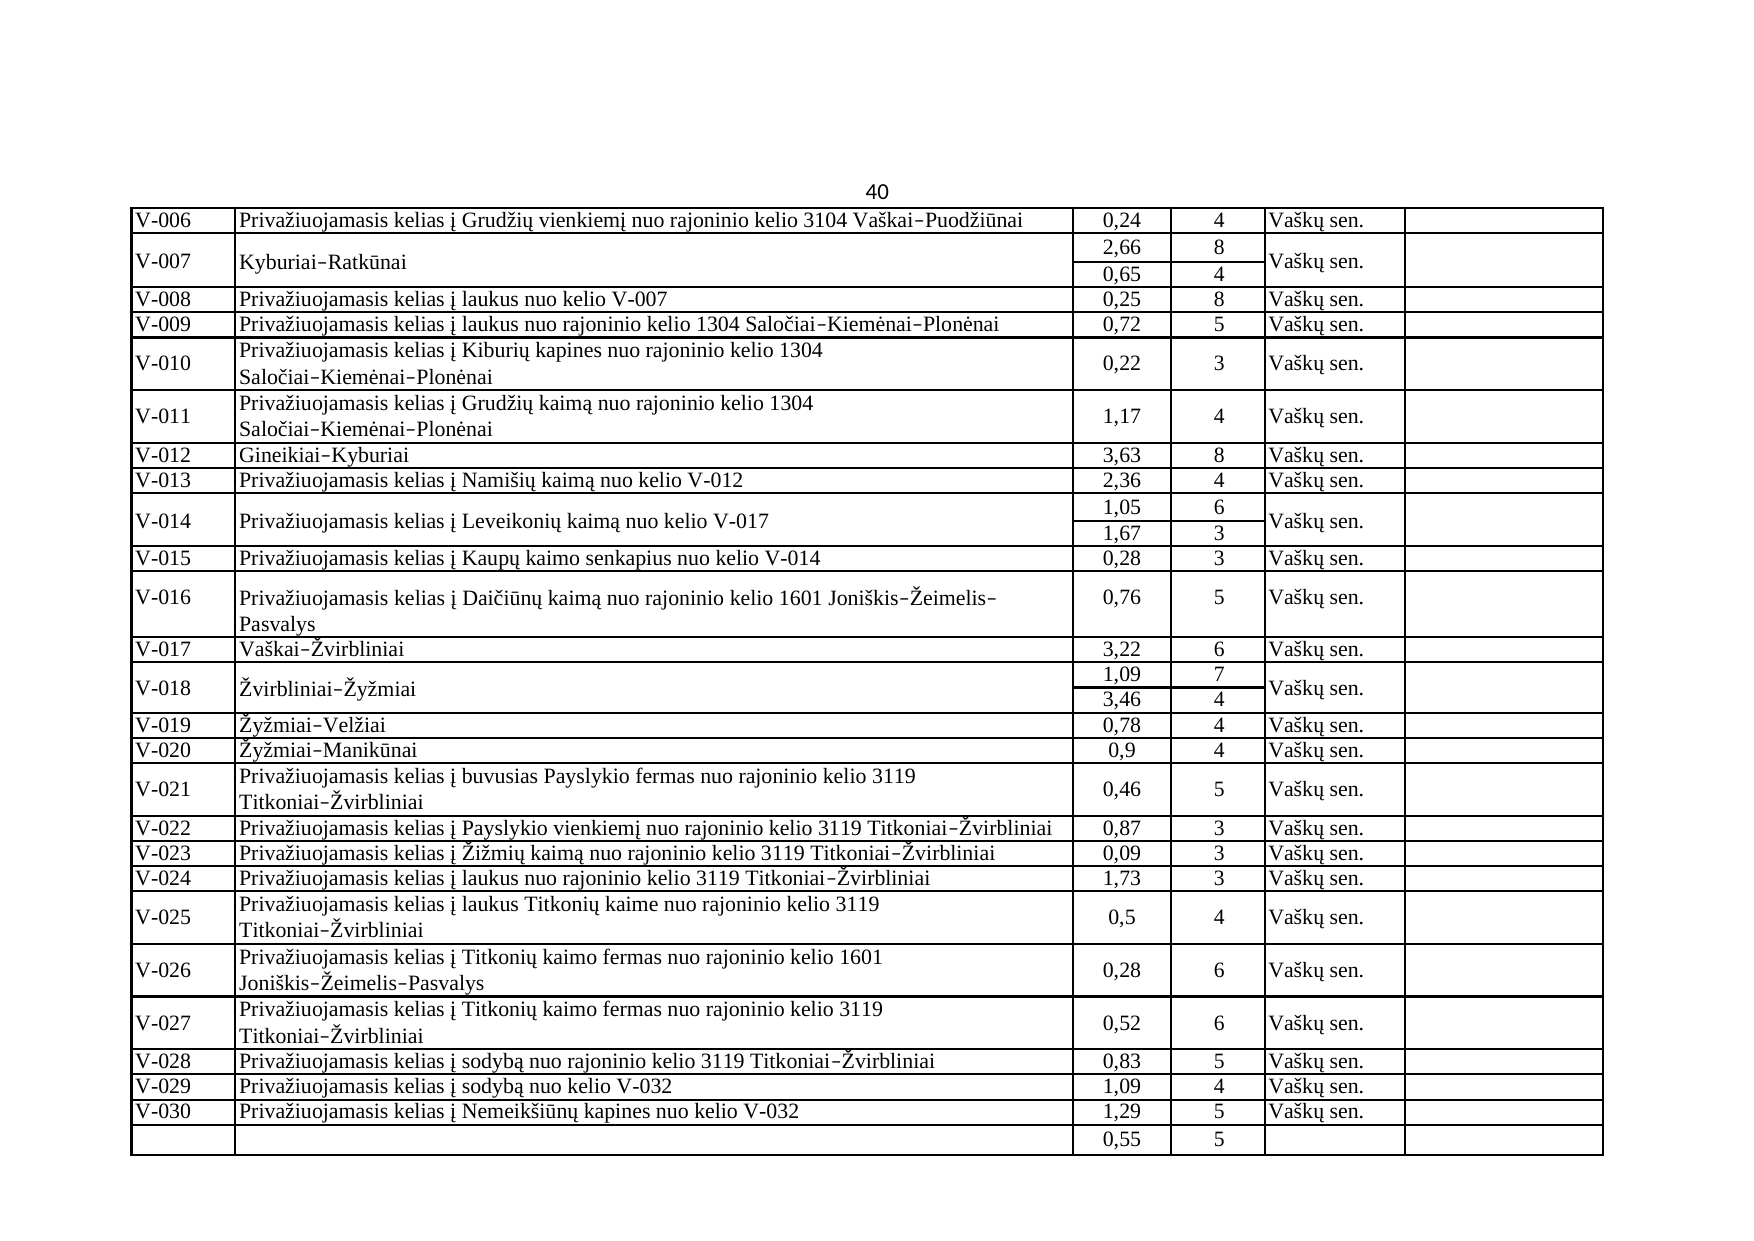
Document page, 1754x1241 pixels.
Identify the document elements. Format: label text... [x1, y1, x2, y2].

table_cell 8 [1172, 444, 1264, 467]
table_cell Privažiuojamasis kelias į laukus nuo rajoninio kelio 1304 Saločiai–Kiemėnai–Plonėnai [236, 313, 1072, 336]
table_cell V-021 [133, 764, 234, 814]
table_cell Žvirbliniai–Žyžmiai [236, 663, 1072, 712]
table_cell V-011 [133, 391, 234, 442]
table_cell [1406, 1126, 1602, 1154]
table_cell 0,76 [1074, 572, 1170, 636]
table_cell V-016 [133, 572, 234, 636]
table_cell 0,09 [1074, 842, 1170, 865]
table_cell 1,29 [1074, 1101, 1170, 1124]
table_cell V-029 [133, 1075, 234, 1098]
table_cell 6 [1172, 638, 1264, 661]
table_cell [1406, 572, 1602, 636]
table_cell Vaškų sen. [1266, 572, 1404, 636]
table_cell [1406, 714, 1602, 737]
table_cell 1,17 [1074, 391, 1170, 442]
table_cell [1406, 764, 1602, 814]
table_cell [1406, 469, 1602, 492]
table_cell Privažiuojamasis kelias į Grudžių vienkiemį nuo rajoninio kelio 3104 Vaškai–Puodžiūnai [236, 209, 1072, 232]
table_cell [1406, 892, 1602, 943]
table_cell 0,52 [1074, 998, 1170, 1048]
table_cell V-013 [133, 469, 234, 492]
table_cell Vaškų sen. [1266, 444, 1404, 467]
table_cell V-018 [133, 663, 234, 712]
table_cell Vaškų sen. [1266, 494, 1404, 545]
table_cell 0,9 [1074, 739, 1170, 762]
table_cell 4 [1172, 714, 1264, 737]
table_cell [1406, 945, 1602, 995]
table_cell 2,66 [1074, 234, 1170, 261]
table_cell 3 [1172, 842, 1264, 865]
table_cell Privažiuojamasis kelias į Kaupų kaimo senkapius nuo kelio V-014 [236, 547, 1072, 570]
table_cell Privažiuojamasis kelias į Leveikonių kaimą nuo kelio V-017 [236, 494, 1072, 545]
table_cell [1406, 339, 1602, 389]
table_cell Žyžmiai–Velžiai [236, 714, 1072, 737]
table_cell Vaškų sen. [1266, 234, 1404, 286]
table_cell [1406, 1075, 1602, 1098]
table_cell V-025 [133, 892, 234, 943]
table_cell Vaškų sen. [1266, 638, 1404, 661]
table_cell V-020 [133, 739, 234, 762]
table_cell [133, 1126, 234, 1154]
table_cell Vaškų sen. [1266, 313, 1404, 336]
table_cell 8 [1172, 288, 1264, 311]
table_cell Privažiuojamasis kelias į laukus Titkonių kaime nuo rajoninio kelio 3119 Titkoniai–Žvirbliniai [236, 892, 1072, 943]
table_cell 0,24 [1074, 209, 1170, 232]
table_cell V-008 [133, 288, 234, 311]
table_cell [1406, 867, 1602, 890]
table_cell Vaškų sen. [1266, 391, 1404, 442]
table_cell 3 [1172, 867, 1264, 890]
table_cell Privažiuojamasis kelias į Kiburių kapines nuo rajoninio kelio 1304 Saločiai–Kiemėnai–Plonėnai [236, 339, 1072, 389]
table_cell [1406, 209, 1602, 232]
table_cell Vaškų sen. [1266, 469, 1404, 492]
table_cell 1,67 [1074, 522, 1170, 545]
table_cell Vaškų sen. [1266, 288, 1404, 311]
table_cell Vaškų sen. [1266, 1101, 1404, 1124]
table_cell [1406, 313, 1602, 336]
table_cell 1,09 [1074, 663, 1170, 686]
table_cell V-012 [133, 444, 234, 467]
table_cell Vaškų sen. [1266, 209, 1404, 232]
table_cell V-022 [133, 817, 234, 840]
table_cell [1406, 288, 1602, 311]
table_cell 0,83 [1074, 1050, 1170, 1073]
table_cell V-007 [133, 234, 234, 286]
table_cell Vaškų sen. [1266, 764, 1404, 814]
table_cell Privažiuojamasis kelias į sodybą nuo rajoninio kelio 3119 Titkoniai–Žvirbliniai [236, 1050, 1072, 1073]
table_cell 0,5 [1074, 892, 1170, 943]
table_cell Privažiuojamasis kelias į Daičiūnų kaimą nuo rajoninio kelio 1601 Joniškis–Žeimelis–Pasvalys [236, 572, 1072, 636]
table_cell Kyburiai–Ratkūnai [236, 234, 1072, 286]
table_cell 0,22 [1074, 339, 1170, 389]
table_cell 3 [1172, 522, 1264, 545]
table_cell Privažiuojamasis kelias į Nemeikšiūnų kapines nuo kelio V-032 [236, 1101, 1072, 1124]
table_cell 3,46 [1074, 689, 1170, 712]
table_cell 2,36 [1074, 469, 1170, 492]
table_cell [1406, 998, 1602, 1048]
table_cell 3 [1172, 339, 1264, 389]
table_cell 4 [1172, 689, 1264, 712]
table_cell V-028 [133, 1050, 234, 1073]
table_cell 5 [1172, 1126, 1264, 1154]
table_cell [1266, 1126, 1404, 1154]
table_cell 4 [1172, 1075, 1264, 1098]
table_cell V-006 [133, 209, 234, 232]
table_cell 5 [1172, 1050, 1264, 1073]
table_cell Privažiuojamasis kelias į Titkonių kaimo fermas nuo rajoninio kelio 1601 Joniškis–Žeimelis–Pasvalys [236, 945, 1072, 995]
table_cell 7 [1172, 663, 1264, 686]
table_cell Privažiuojamasis kelias į Žižmių kaimą nuo rajoninio kelio 3119 Titkoniai–Žvirbliniai [236, 842, 1072, 865]
table_cell V-015 [133, 547, 234, 570]
table_cell 0,87 [1074, 817, 1170, 840]
table_cell Vaškų sen. [1266, 892, 1404, 943]
table_cell 1,05 [1074, 494, 1170, 519]
table_cell Privažiuojamasis kelias į sodybą nuo kelio V-032 [236, 1075, 1072, 1098]
table_cell V-024 [133, 867, 234, 890]
table_cell [1406, 842, 1602, 865]
table_cell 0,65 [1074, 263, 1170, 286]
table_cell 3 [1172, 817, 1264, 840]
table_cell Vaškų sen. [1266, 663, 1404, 712]
table_cell [1406, 1101, 1602, 1124]
table_cell V-023 [133, 842, 234, 865]
table_cell [236, 1126, 1072, 1154]
table_cell V-019 [133, 714, 234, 737]
table_cell V-027 [133, 998, 234, 1048]
table_cell Vaškai–Žvirbliniai [236, 638, 1072, 661]
table_cell 0,72 [1074, 313, 1170, 336]
table_cell Privažiuojamasis kelias į Namišių kaimą nuo kelio V-012 [236, 469, 1072, 492]
table_cell Privažiuojamasis kelias į Payslykio vienkiemį nuo rajoninio kelio 3119 Titkoniai–Žvirbliniai [236, 817, 1072, 840]
table_cell 0,28 [1074, 547, 1170, 570]
table_cell 1,09 [1074, 1075, 1170, 1098]
table_cell V-030 [133, 1101, 234, 1124]
table_cell 4 [1172, 391, 1264, 442]
table_cell 8 [1172, 234, 1264, 261]
table_cell Privažiuojamasis kelias į Titkonių kaimo fermas nuo rajoninio kelio 3119 Titkoniai–Žvirbliniai [236, 998, 1072, 1048]
table_cell 5 [1172, 313, 1264, 336]
table_cell V-026 [133, 945, 234, 995]
table_cell Vaškų sen. [1266, 739, 1404, 762]
table_cell [1406, 444, 1602, 467]
table_cell Vaškų sen. [1266, 1050, 1404, 1073]
table_cell [1406, 663, 1602, 712]
table_cell [1406, 638, 1602, 661]
table_cell Vaškų sen. [1266, 339, 1404, 389]
table_cell Vaškų sen. [1266, 842, 1404, 865]
table_cell 4 [1172, 469, 1264, 492]
table_cell Privažiuojamasis kelias į Grudžių kaimą nuo rajoninio kelio 1304 Saločiai–Kiemėnai–Plonėnai [236, 391, 1072, 442]
table_cell 3 [1172, 547, 1264, 570]
table_cell [1406, 547, 1602, 570]
table_cell 4 [1172, 263, 1264, 286]
table_cell Vaškų sen. [1266, 945, 1404, 995]
table_cell 4 [1172, 209, 1264, 232]
table_cell [1406, 234, 1602, 286]
table_cell 3,22 [1074, 638, 1170, 661]
table_cell V-017 [133, 638, 234, 661]
table_cell V-014 [133, 494, 234, 545]
table_cell Vaškų sen. [1266, 817, 1404, 840]
table_cell 0,55 [1074, 1126, 1170, 1154]
table_cell 0,28 [1074, 945, 1170, 995]
table_cell 0,78 [1074, 714, 1170, 737]
table_cell 5 [1172, 572, 1264, 636]
table_cell 4 [1172, 739, 1264, 762]
table_cell [1406, 391, 1602, 442]
table_cell 5 [1172, 764, 1264, 814]
table_cell Gineikiai–Kyburiai [236, 444, 1072, 467]
table_cell Vaškų sen. [1266, 867, 1404, 890]
table_cell 6 [1172, 945, 1264, 995]
table_cell 5 [1172, 1101, 1264, 1124]
table_cell Privažiuojamasis kelias į laukus nuo kelio V-007 [236, 288, 1072, 311]
table_cell 3,63 [1074, 444, 1170, 467]
table_cell [1406, 817, 1602, 840]
table_cell 6 [1172, 998, 1264, 1048]
table_cell [1406, 494, 1602, 545]
table_cell 0,46 [1074, 764, 1170, 814]
table_cell V-009 [133, 313, 234, 336]
table_cell Žyžmiai–Manikūnai [236, 739, 1072, 762]
table_cell 0,25 [1074, 288, 1170, 311]
table_cell [1406, 1050, 1602, 1073]
table_cell 4 [1172, 892, 1264, 943]
table_cell Privažiuojamasis kelias į laukus nuo rajoninio kelio 3119 Titkoniai–Žvirbliniai [236, 867, 1072, 890]
table_cell Vaškų sen. [1266, 547, 1404, 570]
table_cell Vaškų sen. [1266, 1075, 1404, 1098]
table_cell Vaškų sen. [1266, 714, 1404, 737]
table_cell V-010 [133, 339, 234, 389]
table_cell [1406, 739, 1602, 762]
table_cell 1,73 [1074, 867, 1170, 890]
table_cell Vaškų sen. [1266, 998, 1404, 1048]
table_cell Privažiuojamasis kelias į buvusias Payslykio fermas nuo rajoninio kelio 3119 Titkoniai–Žvirbliniai [236, 764, 1072, 814]
table_cell 6 [1172, 494, 1264, 519]
